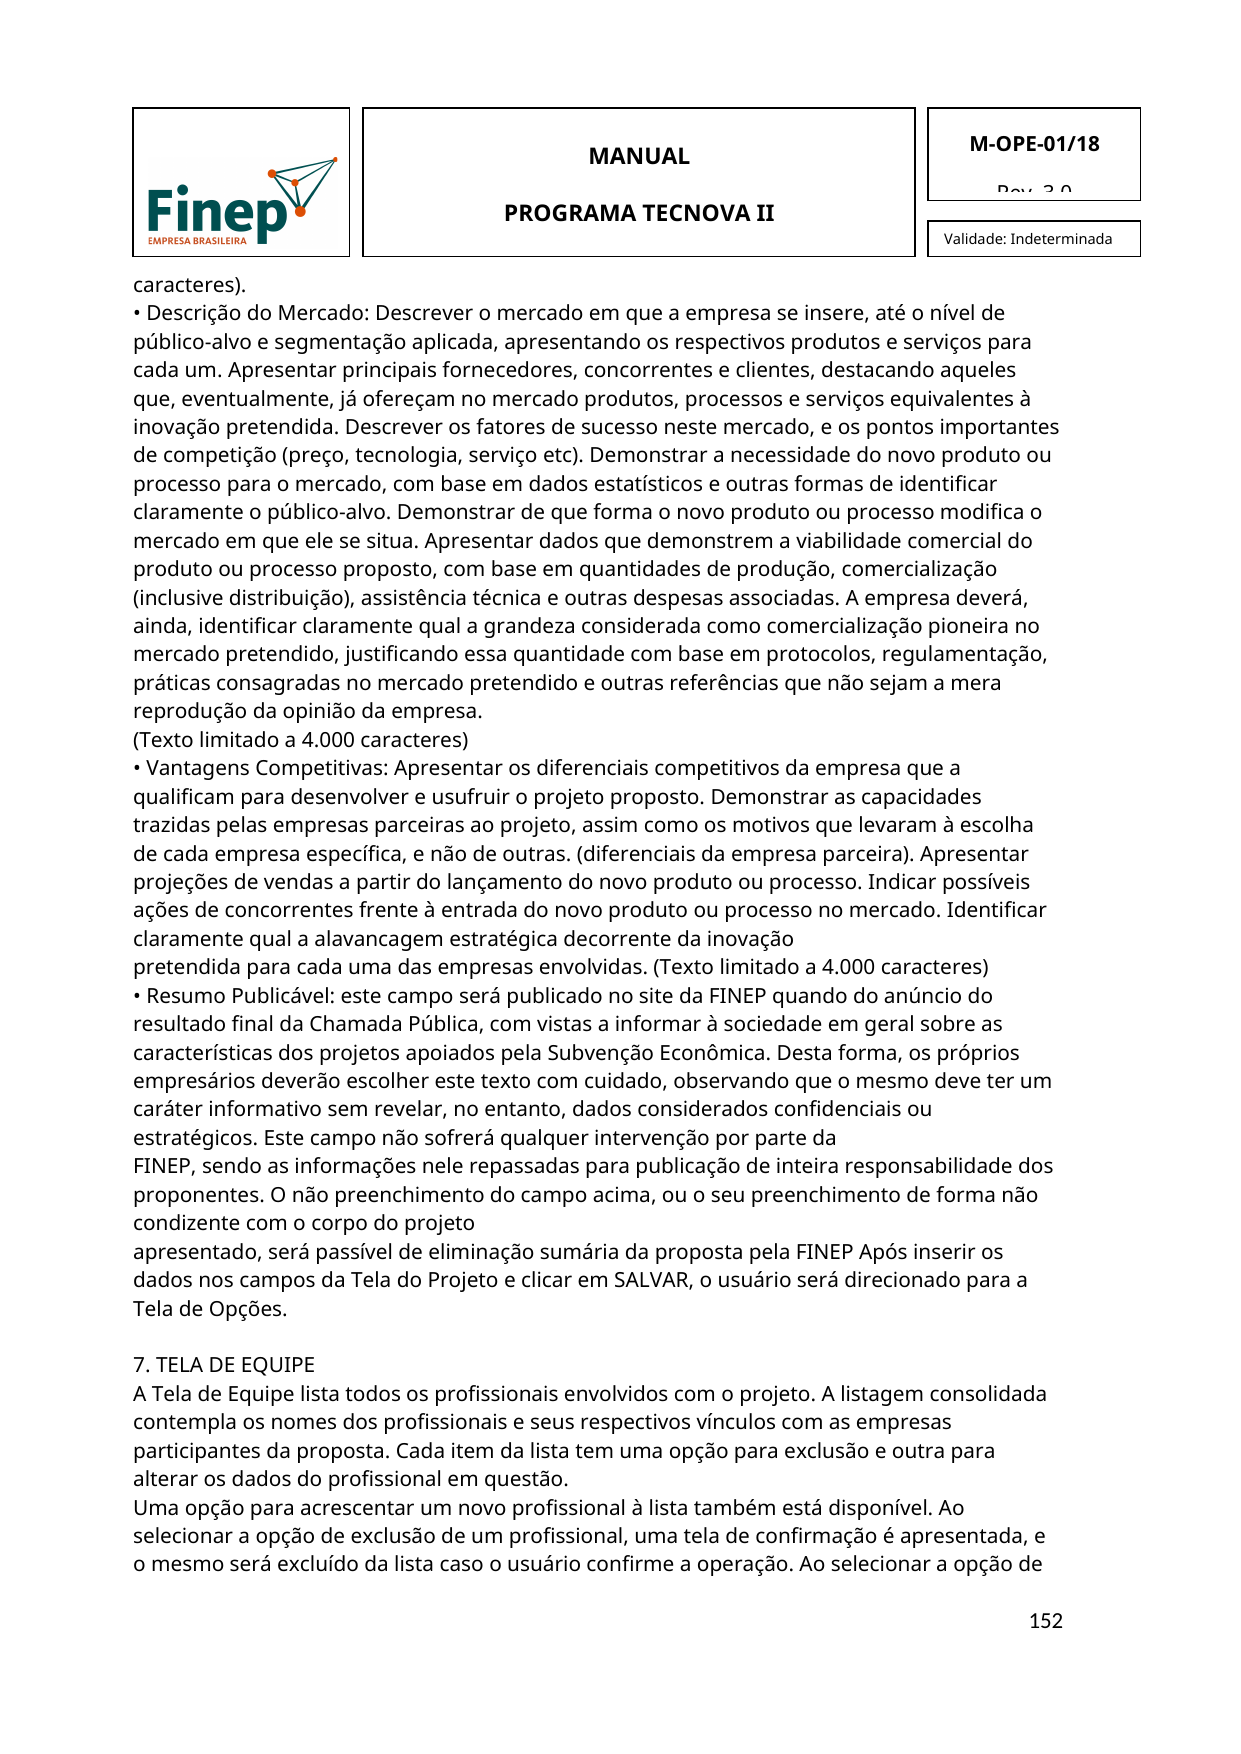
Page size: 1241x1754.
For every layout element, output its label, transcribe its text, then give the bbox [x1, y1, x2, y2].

text A Tela de Equipe lista todos os profissionais envolvidos com o projeto. A listagem consolidada contempla os nomes dos profissionais e seus respectivos vínculos com as empresas participantes da proposta. Cada item da lista tem uma opção para exclusão e outra para alterar os dados do profissional em questão. [133, 1379, 1063, 1493]
text • Descrição do Mercado: Descrever o mercado em que a empresa se insere, até o nível de público-alvo e segmentação aplicada, apresentando os respectivos produtos e serviços para cada um. Apresentar principais fornecedores, concorrentes e clientes, destacando aqueles que, eventualmente, já ofereçam no mercado produtos, processos e serviços equivalentes à inovação pretendida. Descrever os fatores de sucesso neste mercado, e os pontos importantes de competição (preço, tecnologia, serviço etc). Demonstrar a necessidade do novo produto ou processo para o mercado, com base em dados estatísticos e outras formas de identificar claramente o público-alvo. Demonstrar de que forma o novo produto ou processo modifica o mercado em que ele se situa. Apresentar dados que demonstrem a viabilidade comercial do produto ou processo proposto, com base em quantidades de produção, comercialização (inclusive distribuição), assistência técnica e outras despesas associadas. A empresa deverá, ainda, identificar claramente qual a grandeza considerada como comercialização pioneira no mercado pretendido, justificando essa quantidade com base em protocolos, regulamentação, práticas consagradas no mercado pretendido e outras referências que não sejam a mera reprodução da opinião da empresa. [133, 298, 1063, 725]
text • Resumo Publicável: este campo será publicado no site da FINEP quando do anúncio do resultado final da Chamada Pública, com vistas a informar à sociedade em geral sobre as características dos projetos apoiados pela Subvenção Econômica. Desta forma, os próprios empresários deverão escolher este texto com cuidado, observando que o mesmo deve ter um caráter informativo sem revelar, no entanto, dados considerados confidenciais ou estratégicos. Este campo não sofrerá qualquer intervenção por parte da [133, 981, 1063, 1151]
text caracteres). [133, 270, 1063, 298]
text Uma opção para acrescentar um novo profissional à lista também está disponível. Ao selecionar a opção de exclusão de um profissional, uma tela de confirmação é apresentada, e o mesmo será excluído da lista caso o usuário confirme a operação. Ao selecionar a opção de [133, 1493, 1063, 1578]
text (Texto limitado a 4.000 caracteres) [133, 725, 1063, 753]
text pretendida para cada uma das empresas envolvidas. (Texto limitado a 4.000 caracteres) [133, 952, 1063, 981]
text • Vantagens Competitivas: Apresentar os diferenciais competitivos da empresa que a qualificam para desenvolver e usufruir o projeto proposto. Demonstrar as capacidades trazidas pelas empresas parceiras ao projeto, assim como os motivos que levaram à escolha de cada empresa específica, e não de outras. (diferenciais da empresa parceira). Apresentar projeções de vendas a partir do lançamento do novo produto ou processo. Indicar possíveis ações de concorrentes frente à entrada do novo produto ou processo no mercado. Identificar claramente qual a alavancagem estratégica decorrente da inovação [133, 753, 1063, 952]
text FINEP, sendo as informações nele repassadas para publicação de inteira responsabilidade dos proponentes. O não preenchimento do campo acima, ou o seu preenchimento de forma não condizente com o corpo do projeto [133, 1151, 1063, 1237]
text apresentado, será passível de eliminação sumária da proposta pela FINEP Após inserir os dados nos campos da Tela do Projeto e clicar em SALVAR, o usuário será direcionado para a Tela de Opções. [133, 1237, 1063, 1322]
text 7. TELA DE EQUIPE [133, 1351, 1063, 1379]
